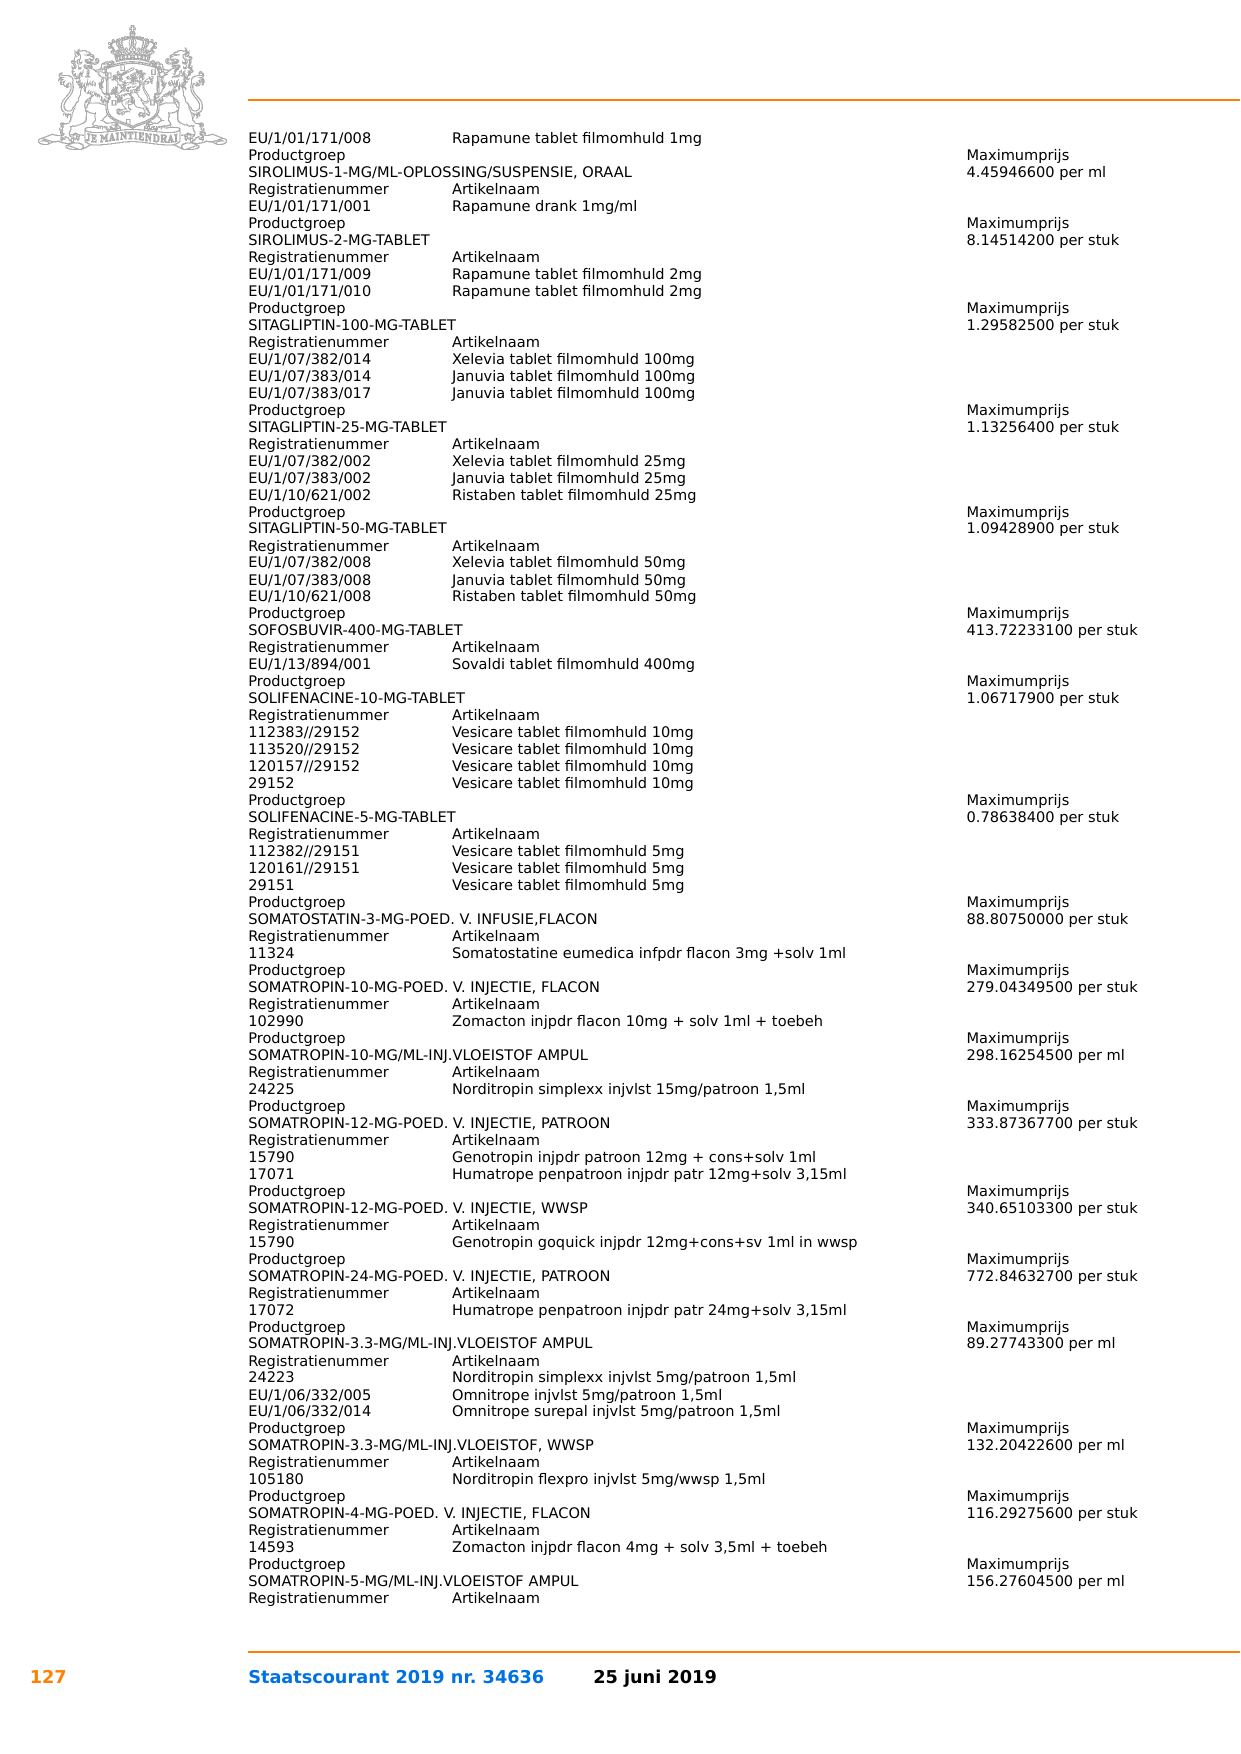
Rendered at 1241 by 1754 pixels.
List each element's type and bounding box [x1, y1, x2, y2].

picture [38, 25, 227, 150]
